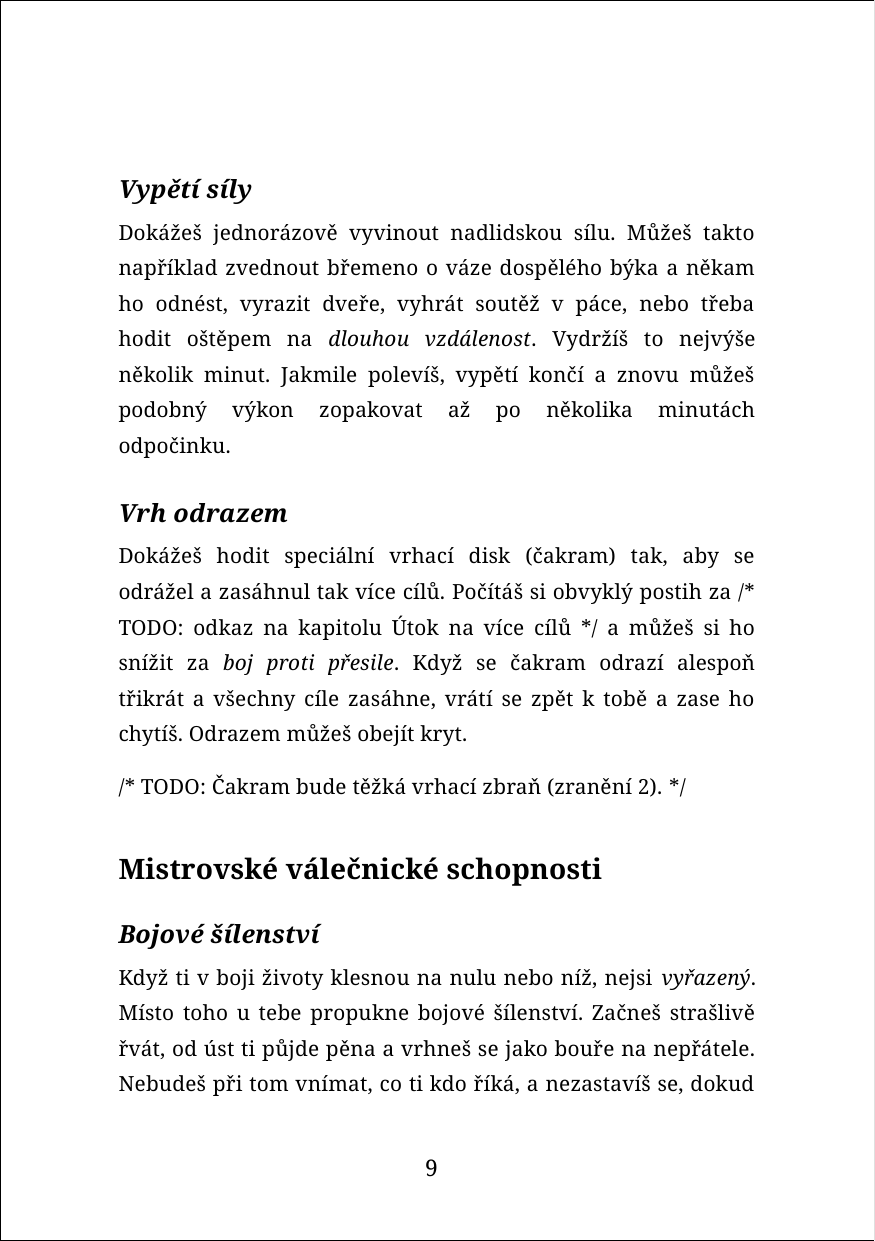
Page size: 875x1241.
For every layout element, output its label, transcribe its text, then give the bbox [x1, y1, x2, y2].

subtitle Vrh odrazem [118, 496, 756, 530]
subtitle Mistrovské válečnické schopnosti [118, 849, 756, 888]
text /* TODO: Čakram bude těžká vrhací zbraň (zranění 2). */ [118, 772, 756, 801]
subtitle Bojové šílenství [118, 917, 756, 951]
text Dokážeš hodit speciální vrhací disk (čakram) tak, aby se odrážel a zasáhnul tak více cílů. Počítáš si obvyklý postih za /* TODO: odkaz na kapitolu Útok na více cílů */ a můžeš si ho snížit za boj proti přesile. Když se čakram odrazí alespoň třikrát a všechny cíle zasáhne, vrátí se zpět k tobě a zase ho chytíš. Odrazem můžeš obejít kryt. [118, 542, 756, 748]
text Když ti v boji životy klesnou na nulu nebo níž, nejsi vyřazený. Místo toho u tebe propukne bojové šílenství. Začneš strašlivě řvát, od úst ti půjde pěna a vrhneš se jako bouře na nepřátele. Nebudeš při tom vnímat, co ti kdo říká, a nezastavíš se, dokud [118, 963, 756, 1098]
text Dokážeš jednorázově vyvinout nadlidskou sílu. Můžeš takto například zvednout břemeno o váze dospělého býka a někam ho odnést, vyrazit dveře, vyhrát soutěž v páce, nebo třeba hodit oštěpem na dlouhou vzdálenost. Vydržíš to nejvýše několik minut. Jakmile polevíš, vypětí končí a znovu můžeš podobný výkon zopakovat až po několika minutách odpočinku. [118, 218, 756, 459]
subtitle Vypětí síly [118, 172, 756, 206]
